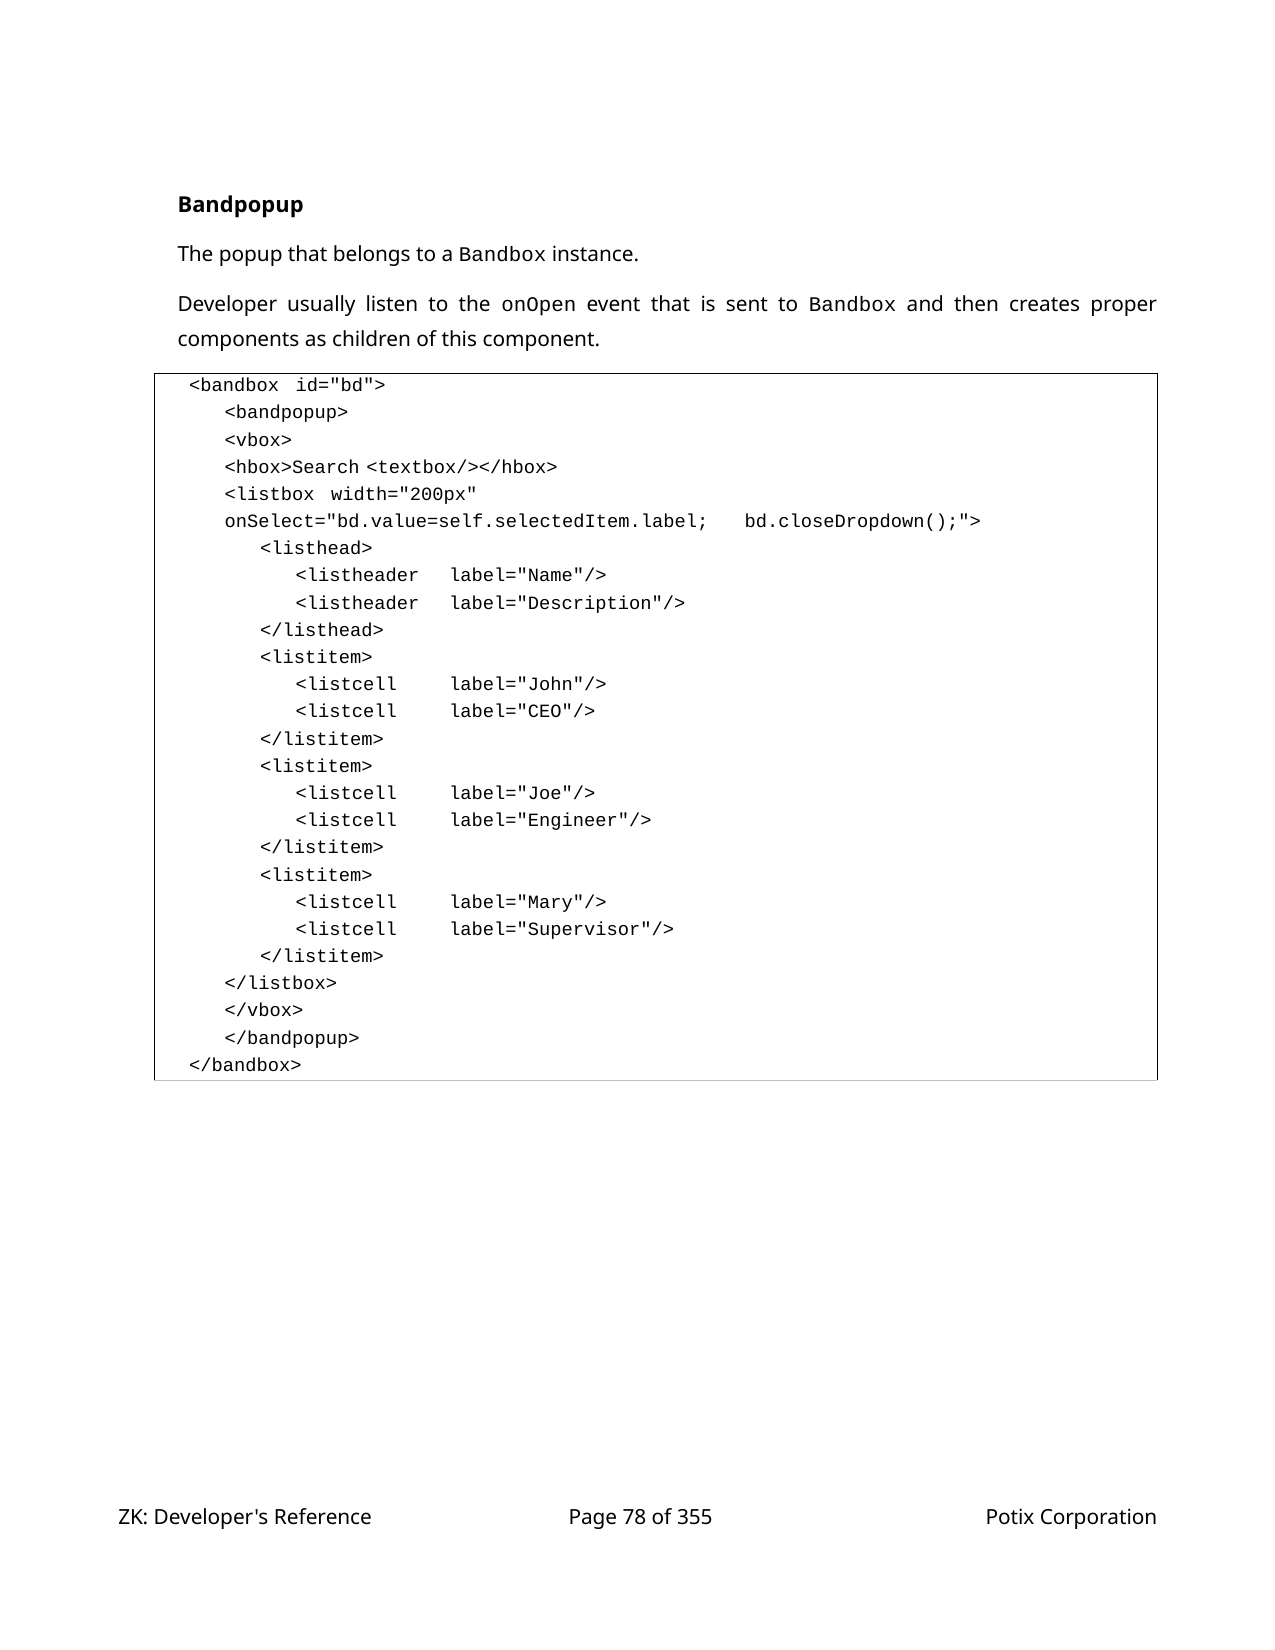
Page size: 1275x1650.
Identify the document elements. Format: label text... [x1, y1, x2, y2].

text <listcell label="Supervisor"/> [155, 917, 1157, 941]
text <hbox>Search <textbox/></hbox> [155, 454, 1157, 479]
text <bandbox id="bd"> [155, 374, 1157, 397]
subtitle Bandpopup [177, 189, 1157, 219]
text <listheader label="Name"/> [155, 563, 1157, 588]
text <listitem> [155, 754, 1157, 778]
text </listitem> [155, 835, 1157, 859]
text Developer usually listen to the onOpen event that is sent to Bandbox and then creates proper components as children of this component. [177, 289, 1157, 352]
text <vbox> [155, 427, 1157, 452]
text <listcell label="John"/> [155, 672, 1157, 696]
text </listitem> [155, 944, 1157, 968]
text <listcell label="Joe"/> [155, 781, 1157, 805]
text </bandpopup> [155, 1026, 1157, 1050]
text </vbox> [155, 998, 1157, 1023]
text <bandpopup> [155, 400, 1157, 424]
text <listcell label="CEO"/> [155, 699, 1157, 723]
text <listhead> [155, 536, 1157, 560]
text onSelect="bd.value=self.selectedItem.label; bd.closeDropdown();"> [155, 509, 1157, 533]
text </listhead> [155, 618, 1157, 642]
text <listbox width="200px" [155, 482, 1157, 506]
text </bandbox> [155, 1053, 1157, 1080]
text <listitem> [155, 862, 1157, 887]
text <listcell label="Engineer"/> [155, 808, 1157, 832]
text <listitem> [155, 645, 1157, 669]
text <listheader label="Description"/> [155, 591, 1157, 615]
text The popup that belongs to a Bandbox instance. [177, 239, 1157, 268]
text </listbox> [155, 971, 1157, 995]
text </listitem> [155, 726, 1157, 751]
text <listcell label="Mary"/> [155, 889, 1157, 914]
